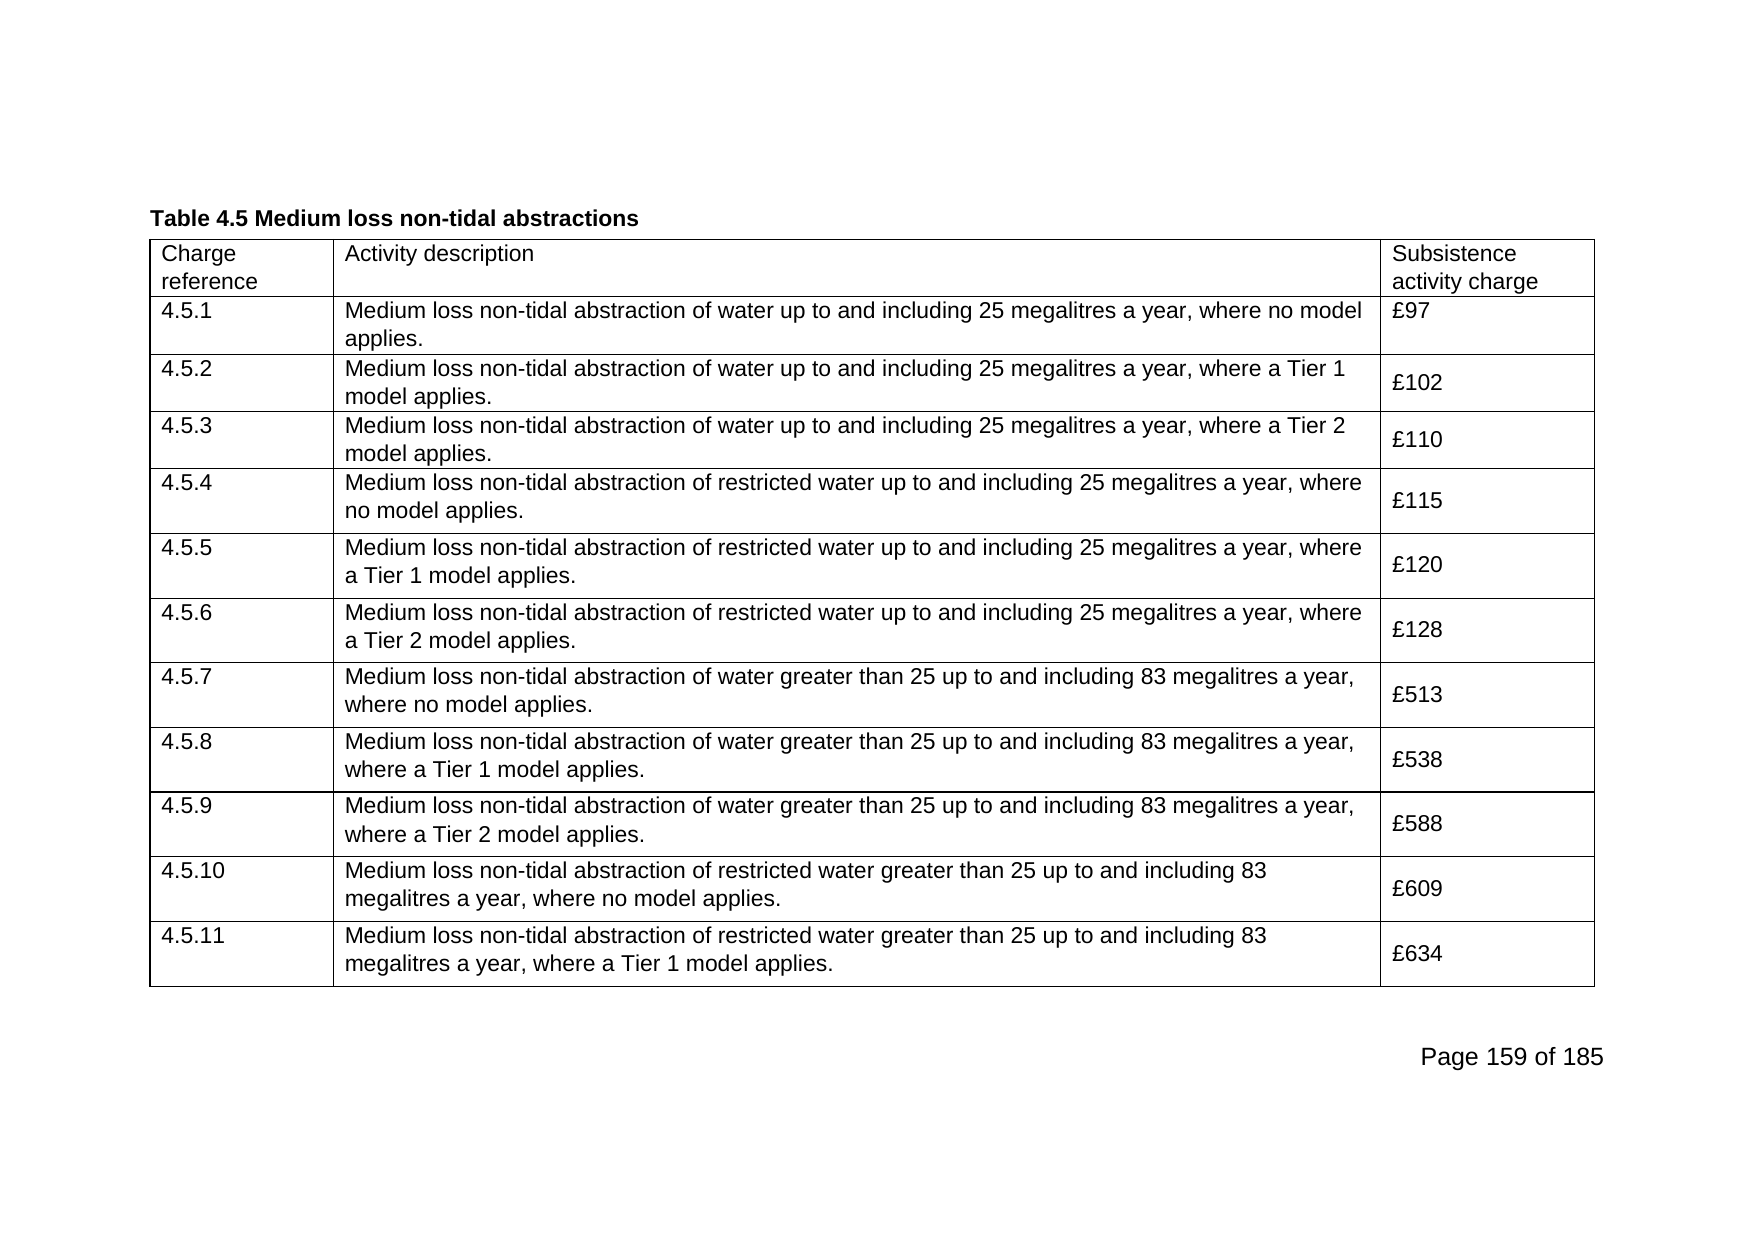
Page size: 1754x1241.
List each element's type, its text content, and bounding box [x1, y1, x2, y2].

subtitle Table 4.5 Medium loss non-tidal abstractions [150, 204, 1604, 231]
table_cell Medium loss non-tidal abstraction of restricted water up to and including 25 megalitres a year, where no model applies. [334, 469, 1380, 533]
table_cell 4.5.7 [151, 663, 333, 727]
table_cell Medium loss non-tidal abstraction of water up to and including 25 megalitres a year, where no model applies. [334, 297, 1380, 353]
table_header Activity description [334, 240, 1380, 296]
table_cell £513 [1381, 663, 1594, 727]
table_cell Medium loss non-tidal abstraction of water greater than 25 up to and including 83 megalitres a year, where a Tier 2 model applies. [334, 793, 1380, 856]
table_cell £609 [1381, 857, 1594, 921]
table_cell £588 [1381, 793, 1594, 856]
table_cell 4.5.9 [151, 793, 333, 856]
table_cell 4.5.5 [151, 534, 333, 597]
table_header Subsistence activity charge [1381, 240, 1594, 296]
table_cell 4.5.4 [151, 469, 333, 533]
table_cell 4.5.11 [151, 922, 333, 986]
table_cell £110 [1381, 412, 1594, 468]
table_cell Medium loss non-tidal abstraction of water greater than 25 up to and including 83 megalitres a year, where no model applies. [334, 663, 1380, 727]
table_cell £115 [1381, 469, 1594, 533]
table_cell Medium loss non-tidal abstraction of restricted water up to and including 25 megalitres a year, where a Tier 2 model applies. [334, 599, 1380, 662]
table_cell Medium loss non-tidal abstraction of water up to and including 25 megalitres a year, where a Tier 2 model applies. [334, 412, 1380, 468]
table_cell Medium loss non-tidal abstraction of restricted water greater than 25 up to and including 83 megalitres a year, where a Tier 1 model applies. [334, 922, 1380, 986]
table_cell 4.5.3 [151, 412, 333, 468]
table_cell £538 [1381, 728, 1594, 791]
table_header Charge reference [151, 240, 333, 296]
table_cell 4.5.10 [151, 857, 333, 921]
table_cell Medium loss non-tidal abstraction of restricted water up to and including 25 megalitres a year, where a Tier 1 model applies. [334, 534, 1380, 597]
table_cell £97 [1381, 297, 1594, 353]
table_cell £634 [1381, 922, 1594, 986]
table_cell £128 [1381, 599, 1594, 662]
table_cell 4.5.2 [151, 355, 333, 411]
table_cell 4.5.6 [151, 599, 333, 662]
table_cell 4.5.8 [151, 728, 333, 791]
table_cell Medium loss non-tidal abstraction of water greater than 25 up to and including 83 megalitres a year, where a Tier 1 model applies. [334, 728, 1380, 791]
table_cell £102 [1381, 355, 1594, 411]
table_cell £120 [1381, 534, 1594, 597]
table_cell Medium loss non-tidal abstraction of water up to and including 25 megalitres a year, where a Tier 1 model applies. [334, 355, 1380, 411]
table_cell 4.5.1 [151, 297, 333, 353]
table_cell Medium loss non-tidal abstraction of restricted water greater than 25 up to and including 83 megalitres a year, where no model applies. [334, 857, 1380, 921]
